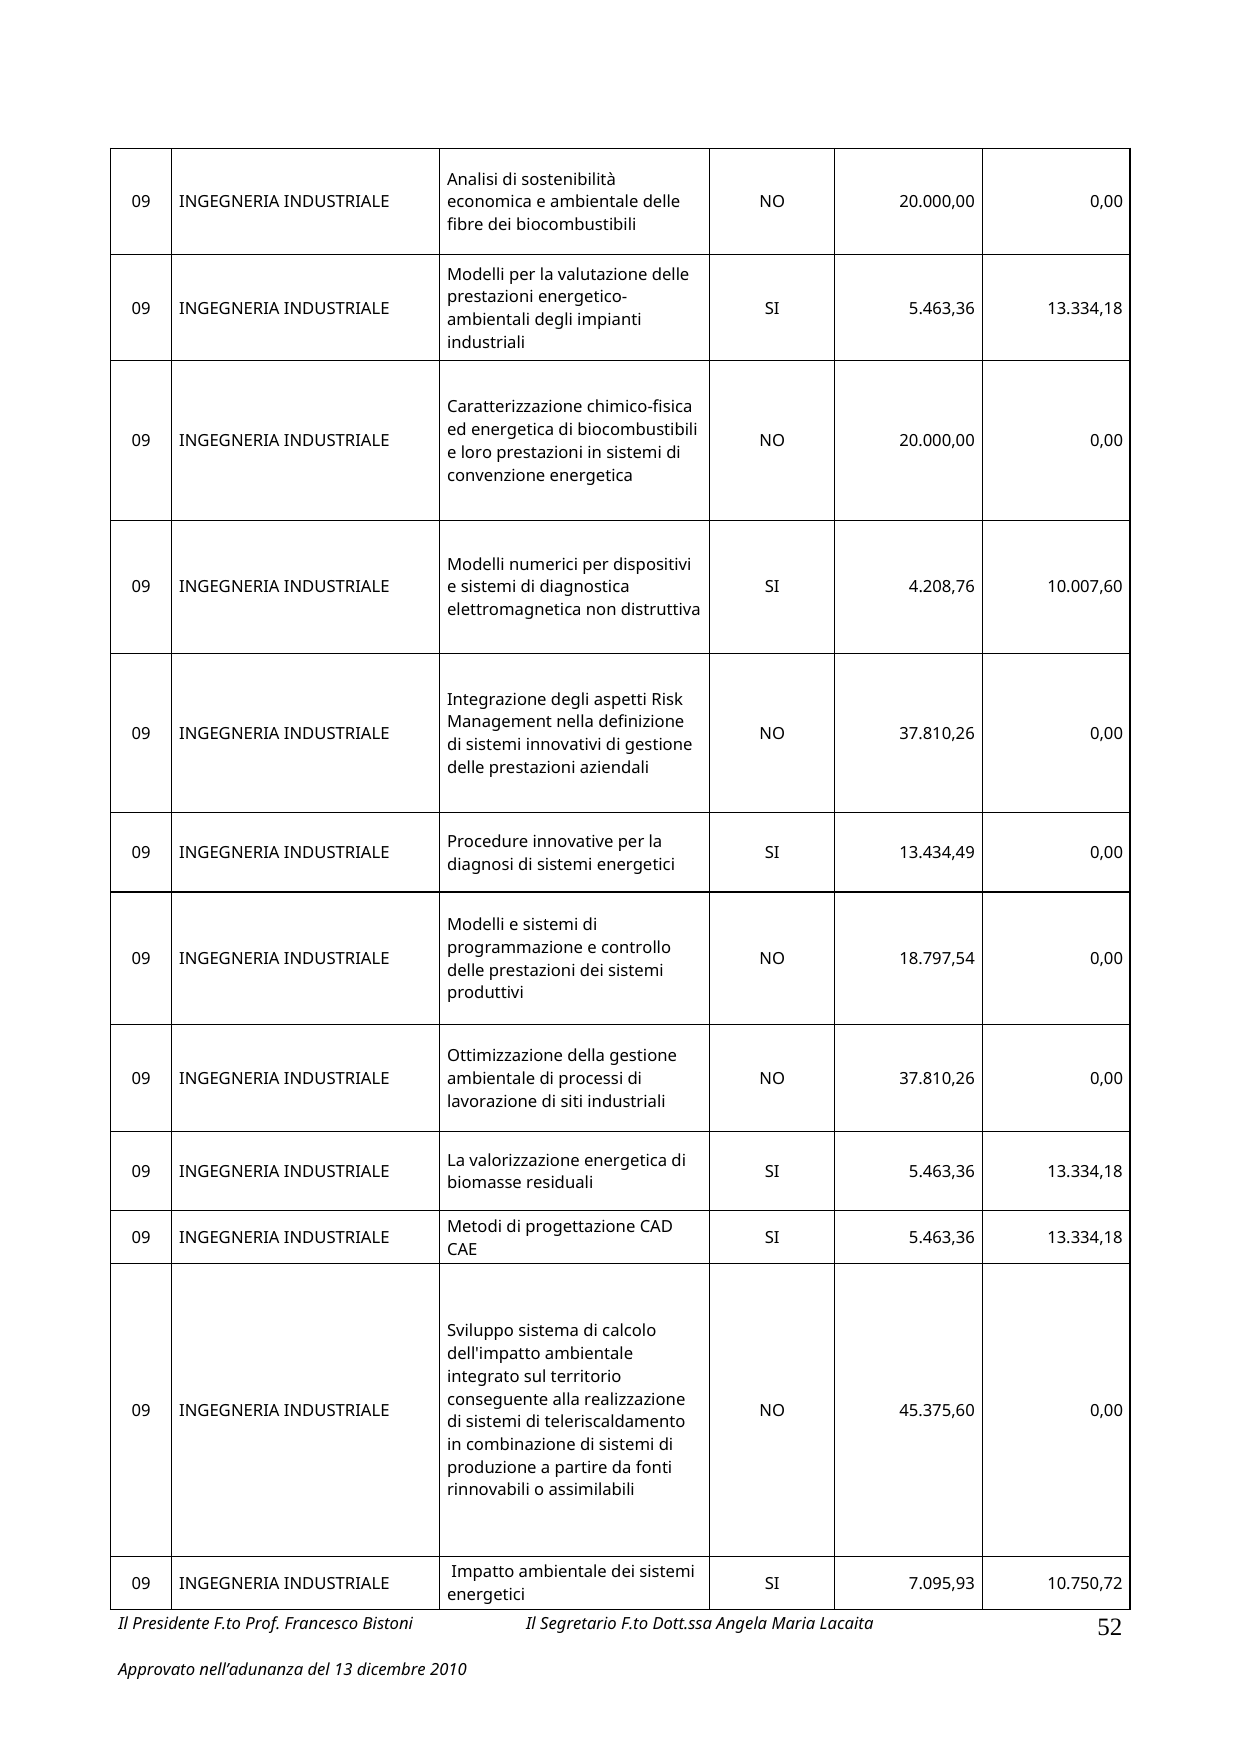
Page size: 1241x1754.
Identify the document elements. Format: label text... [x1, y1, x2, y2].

table_cell Metodi di progettazione CAD CAE [440, 1211, 709, 1263]
table_cell INGEGNERIA INDUSTRIALE [172, 1557, 439, 1609]
table_cell NO [710, 893, 834, 1024]
table_cell Impatto ambientale dei sistemi energetici [440, 1557, 709, 1609]
table_cell 0,00 [983, 654, 1129, 812]
table_cell 7.095,93 [835, 1557, 982, 1609]
table_cell 09 [111, 1132, 171, 1210]
table_cell 09 [111, 1264, 171, 1556]
table_cell SI [710, 1211, 834, 1263]
table_cell 09 [111, 813, 171, 891]
table_cell INGEGNERIA INDUSTRIALE [172, 521, 439, 652]
table_cell 4.208,76 [835, 521, 982, 652]
table_cell Caratterizzazione chimico-fisica ed energetica di biocombustibili e loro prestazioni in sistemi di convenzione energetica [440, 361, 709, 519]
table_cell 45.375,60 [835, 1264, 982, 1556]
table_cell 5.463,36 [835, 255, 982, 360]
table_cell INGEGNERIA INDUSTRIALE [172, 255, 439, 360]
table_cell INGEGNERIA INDUSTRIALE [172, 654, 439, 812]
table_cell 09 [111, 255, 171, 360]
table_cell NO [710, 654, 834, 812]
table_cell 20.000,00 [835, 149, 982, 254]
table_cell INGEGNERIA INDUSTRIALE [172, 893, 439, 1024]
table_cell Modelli numerici per dispositivi e sistemi di diagnostica elettromagnetica non distruttiva [440, 521, 709, 652]
table_cell 09 [111, 361, 171, 519]
table_cell Procedure innovative per la diagnosi di sistemi energetici [440, 813, 709, 891]
table_cell INGEGNERIA INDUSTRIALE [172, 1132, 439, 1210]
table_cell 37.810,26 [835, 1025, 982, 1131]
table_cell 09 [111, 1211, 171, 1263]
table_cell INGEGNERIA INDUSTRIALE [172, 361, 439, 519]
table_cell INGEGNERIA INDUSTRIALE [172, 1211, 439, 1263]
table_cell 37.810,26 [835, 654, 982, 812]
table_cell 0,00 [983, 361, 1129, 519]
table_cell 13.434,49 [835, 813, 982, 891]
table_cell 0,00 [983, 1264, 1129, 1556]
table_cell 0,00 [983, 149, 1129, 254]
table_cell 0,00 [983, 893, 1129, 1024]
table_cell SI [710, 521, 834, 652]
table_cell 18.797,54 [835, 893, 982, 1024]
table_cell SI [710, 1557, 834, 1609]
table_cell 09 [111, 521, 171, 652]
table_cell Modelli e sistemi di programmazione e controllo delle prestazioni dei sistemi produttivi [440, 893, 709, 1024]
table_cell 13.334,18 [983, 1211, 1129, 1263]
table_cell NO [710, 361, 834, 519]
table_cell 5.463,36 [835, 1132, 982, 1210]
table_cell 13.334,18 [983, 255, 1129, 360]
table_cell SI [710, 1132, 834, 1210]
table_cell 0,00 [983, 813, 1129, 891]
table_cell NO [710, 1264, 834, 1556]
table_cell INGEGNERIA INDUSTRIALE [172, 813, 439, 891]
table_cell 09 [111, 149, 171, 254]
table_cell 13.334,18 [983, 1132, 1129, 1210]
table_cell 10.007,60 [983, 521, 1129, 652]
table_cell Sviluppo sistema di calcolo dell'impatto ambientale integrato sul territorio conseguente alla realizzazione di sistemi di teleriscaldamento in combinazione di sistemi di produzione a partire da fonti rinnovabili o assimilabili [440, 1264, 709, 1556]
table_cell 0,00 [983, 1025, 1129, 1131]
table_cell La valorizzazione energetica di biomasse residuali [440, 1132, 709, 1210]
table_cell Modelli per la valutazione delle prestazioni energetico-ambientali degli impianti industriali [440, 255, 709, 360]
table_cell SI [710, 255, 834, 360]
table_cell INGEGNERIA INDUSTRIALE [172, 1025, 439, 1131]
table_cell 09 [111, 893, 171, 1024]
table_cell SI [710, 813, 834, 891]
table_cell Integrazione degli aspetti Risk Management nella definizione di sistemi innovativi di gestione delle prestazioni aziendali [440, 654, 709, 812]
table_cell 5.463,36 [835, 1211, 982, 1263]
table_cell 09 [111, 1025, 171, 1131]
table_cell INGEGNERIA INDUSTRIALE [172, 149, 439, 254]
table_cell NO [710, 149, 834, 254]
table_cell Analisi di sostenibilità economica e ambientale delle fibre dei biocombustibili [440, 149, 709, 254]
table_cell Ottimizzazione della gestione ambientale di processi di lavorazione di siti industriali [440, 1025, 709, 1131]
table_cell 09 [111, 1557, 171, 1609]
table_cell INGEGNERIA INDUSTRIALE [172, 1264, 439, 1556]
table_cell 09 [111, 654, 171, 812]
table_cell NO [710, 1025, 834, 1131]
table_cell 20.000,00 [835, 361, 982, 519]
table_cell 10.750,72 [983, 1557, 1129, 1609]
